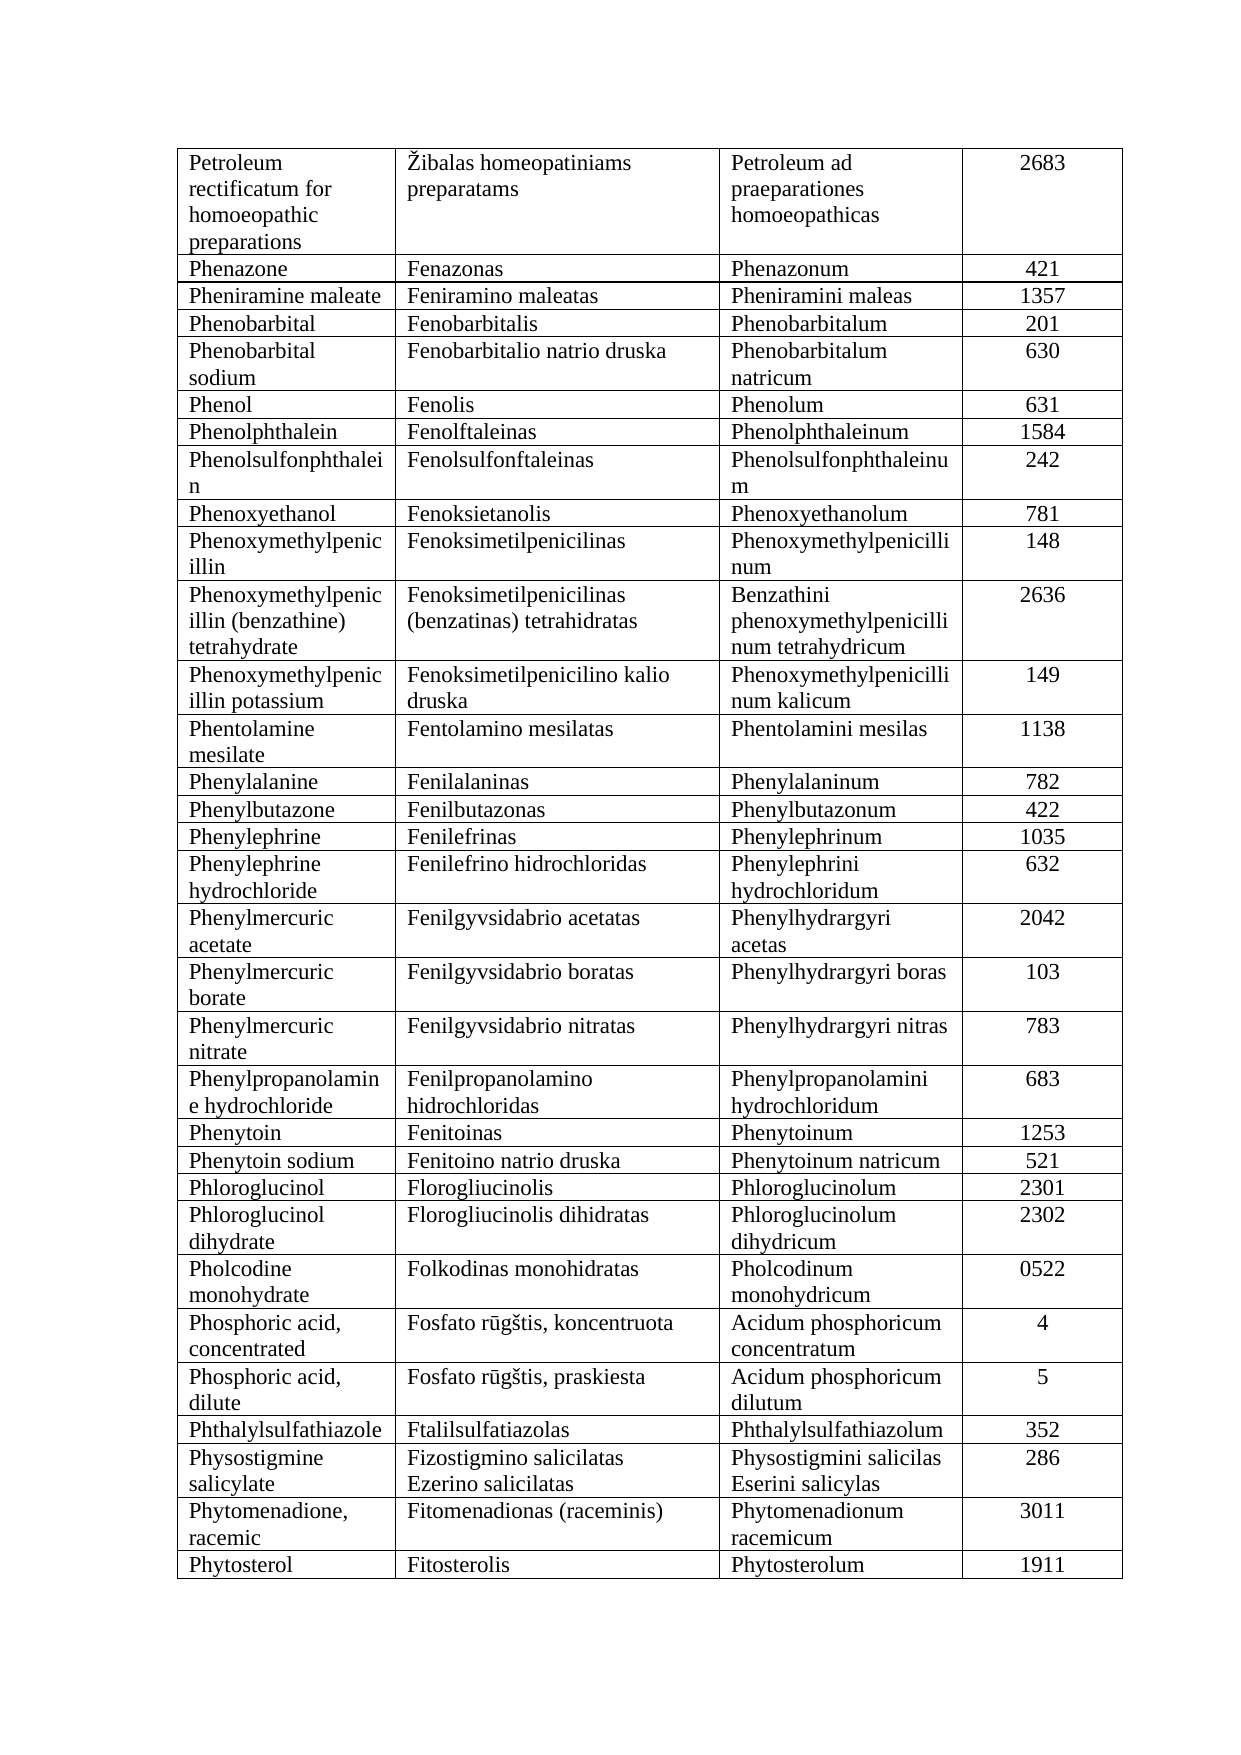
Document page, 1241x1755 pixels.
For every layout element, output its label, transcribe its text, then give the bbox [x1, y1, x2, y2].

table_cell Fenobarbitalio natrio druska [396, 337, 719, 390]
table_cell Folkodinas monohidratas [396, 1255, 719, 1308]
table_cell Phenytoinum natricum [720, 1147, 962, 1173]
table_cell 149 [963, 661, 1122, 713]
table_cell Phenazonum [720, 255, 962, 281]
table_cell Petroleum rectificatum for homoeopathic preparations [178, 149, 395, 254]
table_cell 632 [963, 851, 1122, 903]
table_cell Fenoksimetilpenicilino kalio druska [396, 661, 719, 713]
table_cell Phloroglucinol [178, 1174, 395, 1200]
table_cell Phenolphthalein [178, 419, 395, 445]
table_cell Phenobarbital sodium [178, 337, 395, 390]
table_cell Phenylalanine [178, 768, 395, 795]
table_cell Fenilalaninas [396, 768, 719, 795]
table_cell Phenylmercuric borate [178, 958, 395, 1011]
table_cell 0522 [963, 1255, 1122, 1308]
table_cell 286 [963, 1444, 1122, 1497]
table_cell Physostigmini salicilas Eserini salicylas [720, 1444, 962, 1497]
table_cell 781 [963, 500, 1122, 526]
table_cell Fenilbutazonas [396, 796, 719, 822]
table_cell Phenytoinum [720, 1119, 962, 1146]
table_cell Fenoksimetilpenicilinas [396, 527, 719, 580]
table_cell Benzathini phenoxymethylpenicillinum tetrahydricum [720, 581, 962, 660]
table_cell 2683 [963, 149, 1122, 254]
table_cell 631 [963, 391, 1122, 417]
table_cell 2302 [963, 1201, 1122, 1254]
table_cell Phentolamini mesilas [720, 715, 962, 767]
table_cell Phenoxyethanolum [720, 500, 962, 526]
table_cell Phenytoin [178, 1119, 395, 1146]
table_cell Phenobarbital [178, 310, 395, 336]
table_cell Phenoxyethanol [178, 500, 395, 526]
table_cell Phenolsulfonphthaleinum [720, 446, 962, 498]
table_cell 3011 [963, 1498, 1122, 1550]
table_cell Phenylbutazonum [720, 796, 962, 822]
table_cell Žibalas homeopatiniams preparatams [396, 149, 719, 254]
table_cell Fenilgyvsidabrio boratas [396, 958, 719, 1011]
table_cell Phenylhydrargyri boras [720, 958, 962, 1011]
table_cell Fizostigmino salicilatas Ezerino salicilatas [396, 1444, 719, 1497]
table_cell 783 [963, 1012, 1122, 1064]
table_cell Feniramino maleatas [396, 283, 719, 309]
table_cell Pheniramine maleate [178, 283, 395, 309]
table_cell Phenolum [720, 391, 962, 417]
table_cell Phenobarbitalum [720, 310, 962, 336]
table_cell Phytosterolum [720, 1551, 962, 1578]
table_cell 521 [963, 1147, 1122, 1173]
table_cell Fenilpropanolamino hidrochloridas [396, 1066, 719, 1118]
table_cell 4 [963, 1309, 1122, 1362]
table_cell 2301 [963, 1174, 1122, 1200]
table_cell Phenylephrini hydrochloridum [720, 851, 962, 903]
table_cell Phloroglucinolum dihydricum [720, 1201, 962, 1254]
table_cell Fenoksimetilpenicilinas (benzatinas) tetrahidratas [396, 581, 719, 660]
table_cell Pholcodine monohydrate [178, 1255, 395, 1308]
table_cell 1911 [963, 1551, 1122, 1578]
table_cell Phenylbutazone [178, 796, 395, 822]
table_cell Phenolphthaleinum [720, 419, 962, 445]
table_cell Phenol [178, 391, 395, 417]
table_cell Ftalilsulfatiazolas [396, 1416, 719, 1443]
table_cell Phenytoin sodium [178, 1147, 395, 1173]
table_cell Phentolamine mesilate [178, 715, 395, 767]
table_cell Phenylpropanolamini hydrochloridum [720, 1066, 962, 1118]
table_cell 5 [963, 1363, 1122, 1415]
table_cell Phenoxymethylpenicillin potassium [178, 661, 395, 713]
table_cell Fenazonas [396, 255, 719, 281]
table_cell Fenolsulfonftaleinas [396, 446, 719, 498]
table_cell Fitosterolis [396, 1551, 719, 1578]
table_cell Phosphoric acid, dilute [178, 1363, 395, 1415]
table_cell Phloroglucinol dihydrate [178, 1201, 395, 1254]
table_cell Phenylephrine hydrochloride [178, 851, 395, 903]
table_cell Fitomenadionas (raceminis) [396, 1498, 719, 1550]
table_cell Phenoxymethylpenicillin (benzathine) tetrahydrate [178, 581, 395, 660]
table_cell 421 [963, 255, 1122, 281]
table_cell 1035 [963, 823, 1122, 849]
table_cell 683 [963, 1066, 1122, 1118]
table_cell Phenylpropanolamine hydrochloride [178, 1066, 395, 1118]
table_cell Fenilefrino hidrochloridas [396, 851, 719, 903]
table_cell Fenilgyvsidabrio nitratas [396, 1012, 719, 1064]
table_cell Phosphoric acid, concentrated [178, 1309, 395, 1362]
table_cell 103 [963, 958, 1122, 1011]
table_cell Fentolamino mesilatas [396, 715, 719, 767]
table_cell 201 [963, 310, 1122, 336]
table_cell Phenylhydrargyri acetas [720, 904, 962, 957]
table_cell Phytomenadione, racemic [178, 1498, 395, 1550]
table_cell Phenolsulfonphthalein [178, 446, 395, 498]
table_cell Phenylhydrargyri nitras [720, 1012, 962, 1064]
table_cell Fenoksietanolis [396, 500, 719, 526]
table_cell Petroleum ad praeparationes homoeopathicas [720, 149, 962, 254]
table_cell Fenolftaleinas [396, 419, 719, 445]
table_cell Phloroglucinolum [720, 1174, 962, 1200]
table_cell Phenoxymethylpenicillinum [720, 527, 962, 580]
table_cell Fenilefrinas [396, 823, 719, 849]
table_cell Phenylalaninum [720, 768, 962, 795]
table_cell Fenitoino natrio druska [396, 1147, 719, 1173]
table_cell Phenylephrine [178, 823, 395, 849]
table_cell Fenobarbitalis [396, 310, 719, 336]
table_cell Florogliucinolis dihidratas [396, 1201, 719, 1254]
table_cell 1357 [963, 283, 1122, 309]
table_cell Pholcodinum monohydricum [720, 1255, 962, 1308]
table_cell 2636 [963, 581, 1122, 660]
table_cell 1584 [963, 419, 1122, 445]
table_cell Fosfato rūgštis, praskiesta [396, 1363, 719, 1415]
table_cell 352 [963, 1416, 1122, 1443]
table_cell Phenobarbitalum natricum [720, 337, 962, 390]
table_cell Pheniramini maleas [720, 283, 962, 309]
table_cell Acidum phosphoricum dilutum [720, 1363, 962, 1415]
table_cell Phenoxymethylpenicillin [178, 527, 395, 580]
table_cell Fenolis [396, 391, 719, 417]
table_cell Phenazone [178, 255, 395, 281]
table_cell Acidum phosphoricum concentratum [720, 1309, 962, 1362]
table_cell Fosfato rūgštis, koncentruota [396, 1309, 719, 1362]
table_cell Physostigmine salicylate [178, 1444, 395, 1497]
table_cell Phthalylsulfathiazolum [720, 1416, 962, 1443]
table_cell 422 [963, 796, 1122, 822]
table_cell Phytomenadionum racemicum [720, 1498, 962, 1550]
table_cell Phytosterol [178, 1551, 395, 1578]
table_cell Fenitoinas [396, 1119, 719, 1146]
table_cell 148 [963, 527, 1122, 580]
table_cell Phenoxymethylpenicillinum kalicum [720, 661, 962, 713]
table_cell Florogliucinolis [396, 1174, 719, 1200]
table_cell 630 [963, 337, 1122, 390]
table_cell Phenylephrinum [720, 823, 962, 849]
table_cell Phenylmercuric nitrate [178, 1012, 395, 1064]
table_cell Fenilgyvsidabrio acetatas [396, 904, 719, 957]
table_cell 2042 [963, 904, 1122, 957]
table_cell Phthalylsulfathiazole [178, 1416, 395, 1443]
table_cell 1253 [963, 1119, 1122, 1146]
table_cell 782 [963, 768, 1122, 795]
table_cell 1138 [963, 715, 1122, 767]
table_cell 242 [963, 446, 1122, 498]
table_cell Phenylmercuric acetate [178, 904, 395, 957]
